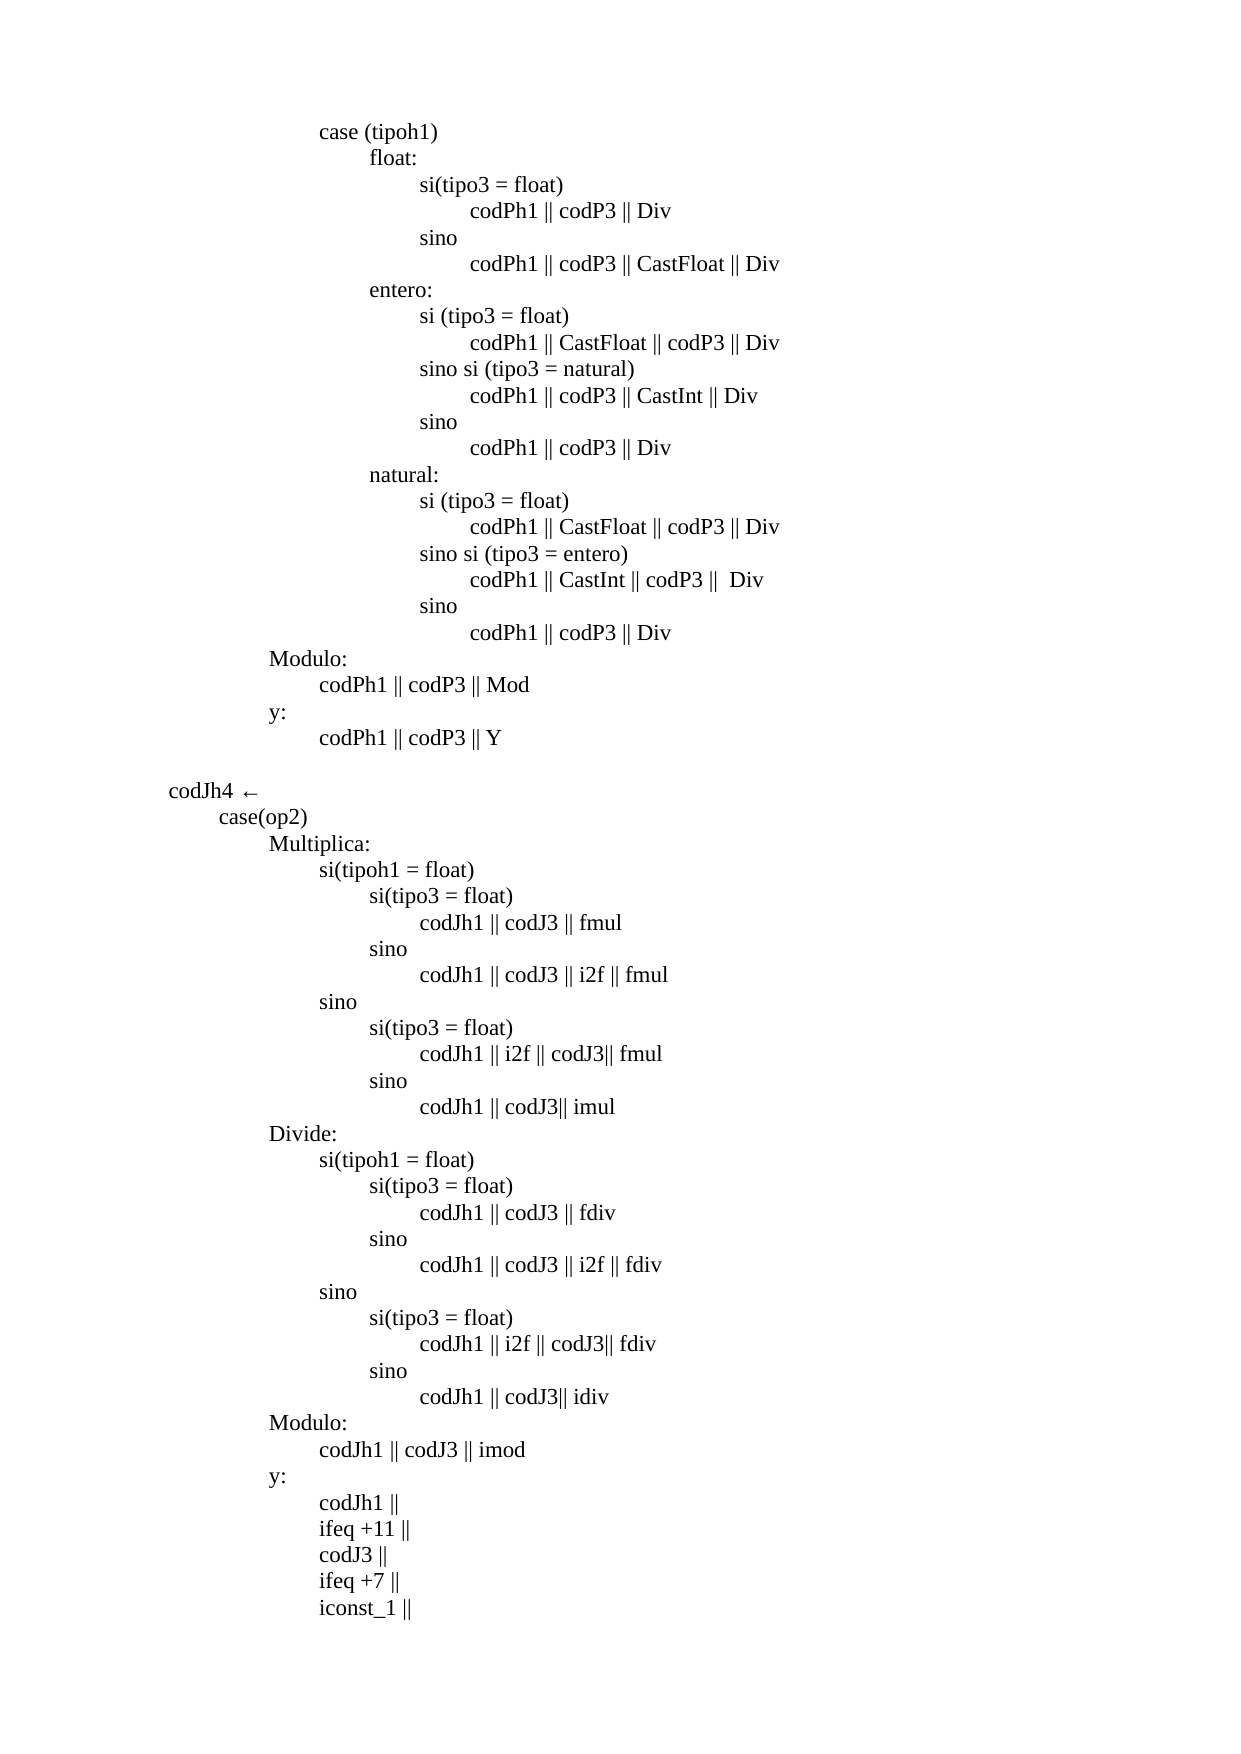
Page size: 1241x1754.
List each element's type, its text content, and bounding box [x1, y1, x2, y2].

text Divide: [118, 1119, 1122, 1146]
text codPh1 || codP3 || CastInt || Div [118, 382, 1122, 408]
text sino [118, 988, 1122, 1014]
text codPh1 || CastFloat || codP3 || Div [118, 513, 1122, 540]
text float: [118, 144, 1122, 171]
text si(tipo3 = float) [118, 171, 1122, 197]
text y: [118, 1462, 1122, 1488]
text codPh1 || CastFloat || codP3 || Div [118, 329, 1122, 355]
text entero: [118, 276, 1122, 303]
text sino [118, 1067, 1122, 1093]
text case(op2) [118, 803, 1122, 830]
text codJh1 || codJ3|| idiv [118, 1383, 1122, 1409]
text si(tipo3 = float) [118, 1014, 1122, 1041]
text si(tipoh1 = float) [118, 856, 1122, 882]
text codPh1 || CastInt || codP3 || Div [118, 566, 1122, 592]
text natural: [118, 461, 1122, 487]
text codPh1 || codP3 || Div [118, 197, 1122, 223]
text sino si (tipo3 = entero) [118, 540, 1122, 566]
text Multiplica: [118, 830, 1122, 856]
text sino si (tipo3 = natural) [118, 355, 1122, 382]
text codJh1 || codJ3 || i2f || fmul [118, 961, 1122, 988]
text case (tipoh1) [118, 118, 1122, 144]
text ifeq +11 || [118, 1515, 1122, 1541]
text Modulo: [118, 645, 1122, 672]
text sino [118, 592, 1122, 619]
text si(tipoh1 = float) [118, 1146, 1122, 1172]
text ifeq +7 || [118, 1568, 1122, 1594]
text codPh1 || codP3 || Y [118, 724, 1122, 751]
text codJh1 || codJ3 || i2f || fdiv [118, 1251, 1122, 1278]
text codPh1 || codP3 || Div [118, 619, 1122, 645]
text si(tipo3 = float) [118, 1172, 1122, 1199]
text codJh1 || codJ3|| imul [118, 1093, 1122, 1119]
text codPh1 || codP3 || CastFloat || Div [118, 250, 1122, 276]
text codPh1 || codP3 || Mod [118, 672, 1122, 698]
text Modulo: [118, 1409, 1122, 1436]
text si(tipo3 = float) [118, 1304, 1122, 1330]
text si (tipo3 = float) [118, 303, 1122, 329]
text sino [118, 1278, 1122, 1304]
text si (tipo3 = float) [118, 487, 1122, 513]
text codPh1 || codP3 || Div [118, 434, 1122, 461]
text codJh1 || codJ3 || fmul [118, 909, 1122, 935]
text codJh1 || i2f || codJ3|| fdiv [118, 1330, 1122, 1357]
text sino [118, 1357, 1122, 1383]
text codJh1 || codJ3 || imod [118, 1436, 1122, 1462]
text codJ3 || [118, 1541, 1122, 1568]
text y: [118, 698, 1122, 724]
text iconst_1 || [118, 1594, 1122, 1620]
text sino [118, 408, 1122, 434]
text codJh1 || i2f || codJ3|| fmul [118, 1041, 1122, 1067]
text codJh1 || codJ3 || fdiv [118, 1199, 1122, 1225]
text codJh4 ← [118, 777, 1122, 803]
text si(tipo3 = float) [118, 882, 1122, 909]
text sino [118, 223, 1122, 250]
text sino [118, 1225, 1122, 1251]
text sino [118, 935, 1122, 961]
text codJh1 || [118, 1488, 1122, 1515]
